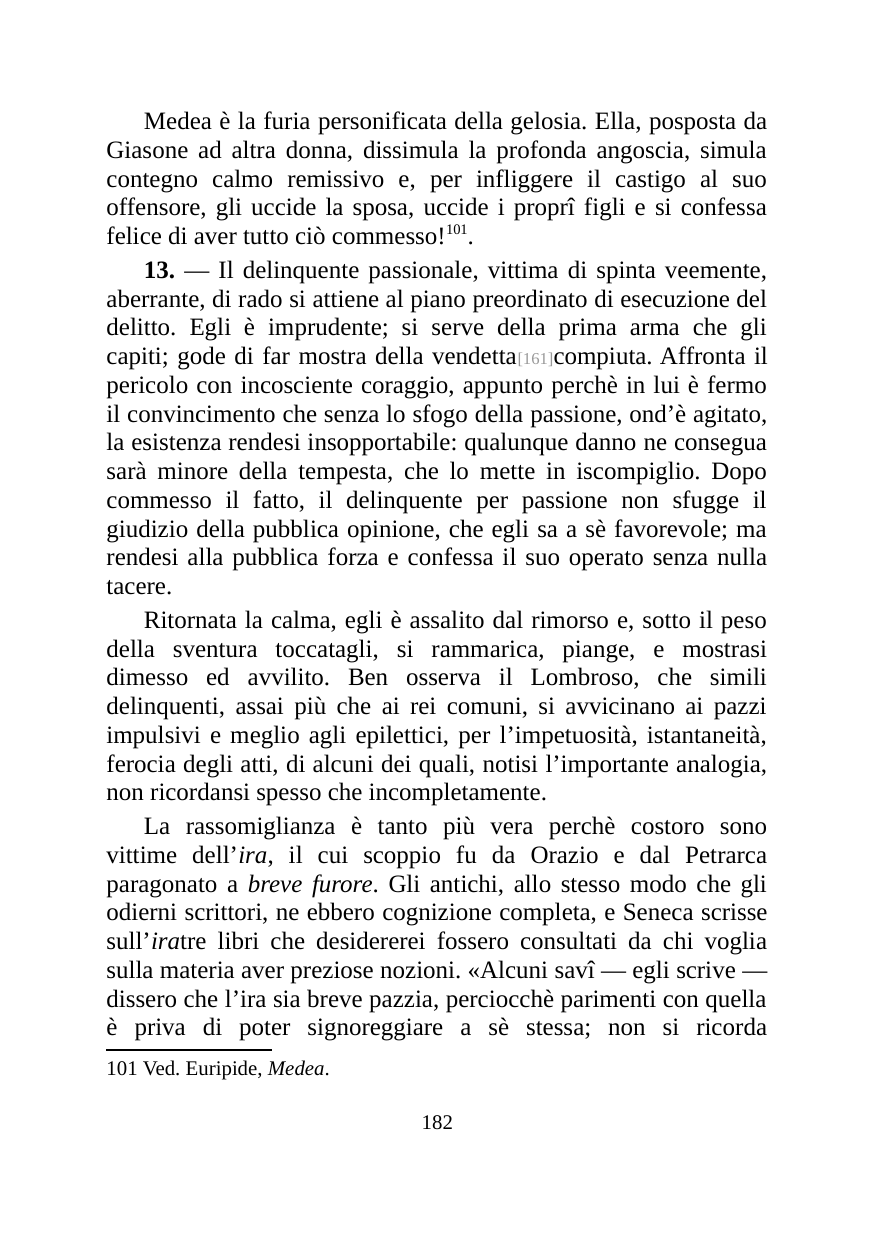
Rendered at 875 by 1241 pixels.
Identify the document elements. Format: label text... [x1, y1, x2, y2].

text La rassomiglianza è tanto più vera perchè costoro sono vittime dell’ira, il cui scoppio fu da Orazio e dal Petrarca paragonato a breve furore. Gli antichi, allo stesso modo che gli odierni scrittori, ne ebbero cognizione completa, e Seneca scrisse sull’iratre libri che desidererei fossero consultati da chi voglia sulla materia aver preziose nozioni. «Alcuni savî ― egli scrive ― dissero che l’ira sia breve pazzia, perciocchè parimenti con quella è priva di poter signoreggiare a sè stessa; non si ricorda [106, 811, 768, 1041]
text Medea è la furia personificata della gelosia. Ella, posposta da Giasone ad altra donna, dissimula la profonda angoscia, simula contegno calmo remissivo e, per infliggere il castigo al suo offensore, gli uccide la sposa, uccide i proprî figli e si confessa felice di aver tutto ciò commesso!. [106, 106, 768, 250]
text Ritornata la calma, egli è assalito dal rimorso e, sotto il peso della sventura toccatagli, si rammarica, piange, e mostrasi dimesso ed avvilito. Ben osserva il Lombroso, che simili delinquenti, assai più che ai rei comuni, si avvicinano ai pazzi impulsivi e meglio agli epilettici, per l’impetuosità, istantaneità, ferocia degli atti, di alcuni dei quali, notisi l’importante analogia, non ricordansi spesso che incompletamente. [106, 605, 768, 806]
text 13. ― Il delinquente passionale, vittima di spinta veemente, aberrante, di rado si attiene al piano preordinato di esecuzione del delitto. Egli è imprudente; si serve della prima arma che gli capiti; gode di far mostra della vendetta[161]compiuta. Affronta il pericolo con incosciente coraggio, appunto perchè in lui è fermo il convincimento che senza lo sfogo della passione, ond’è agitato, la esistenza rendesi insopportabile: qualunque danno ne consegua sarà minore della tempesta, che lo mette in iscompiglio. Dopo commesso il fatto, il delinquente per passione non sfugge il giudizio della pubblica opinione, che egli sa a sè favorevole; ma rendesi alla pubblica forza e confessa il suo operato senza nulla tacere. [106, 255, 768, 600]
text Ved. Euripide, Medea. [106, 1056, 768, 1080]
